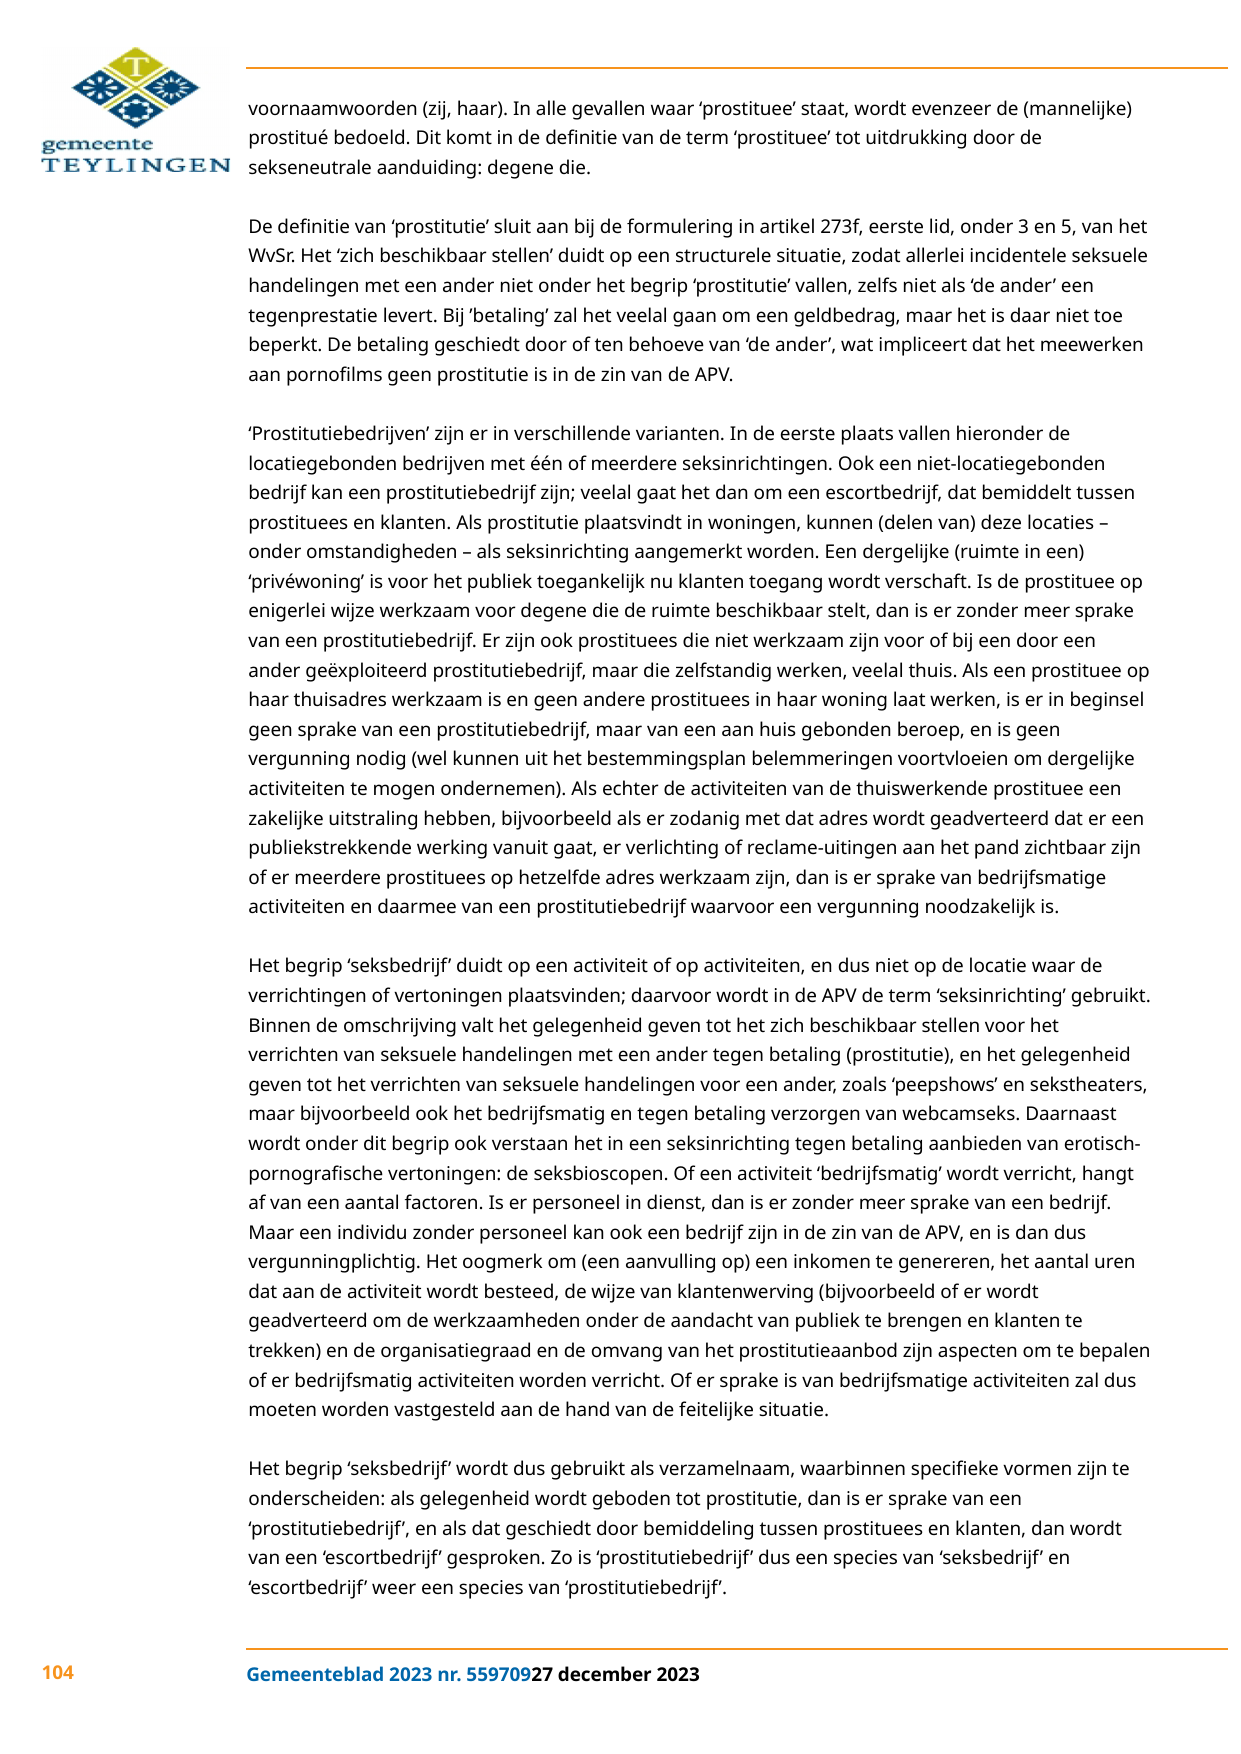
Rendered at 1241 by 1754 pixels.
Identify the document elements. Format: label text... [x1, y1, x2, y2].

text Het begrip ‘seksbedrijf’ duidt op een activiteit of op activiteiten, en dus niet op de locatie waar de verrichtingen of vertoningen plaatsvinden; daarvoor wordt in de APV de term ‘seksinrichting’ gebruikt. Binnen de omschrijving valt het gelegenheid geven tot het zich beschikbaar stellen voor het verrichten van seksuele handelingen met een ander tegen betaling (prostitutie), en het gelegenheid geven tot het verrichten van seksuele handelingen voor een ander, zoals ‘peepshows’ en sekstheaters, maar bijvoorbeeld ook het bedrijfsmatig en tegen betaling verzorgen van webcamseks. Daarnaast wordt onder dit begrip ook verstaan het in een seksinrichting tegen betaling aanbieden van erotisch-pornografische vertoningen: de seksbioscopen. Of een activiteit ‘bedrijfsmatig’ wordt verricht, hangt af van een aantal factoren. Is er personeel in dienst, dan is er zonder meer sprake van een bedrijf. Maar een individu zonder personeel kan ook een bedrijf zijn in de zin van de APV, en is dan dus vergunningplichtig. Het oogmerk om (een aanvulling op) een inkomen te genereren, het aantal uren dat aan de activiteit wordt besteed, de wijze van klantenwerving (bijvoorbeeld of er wordt geadverteerd om de werkzaamheden onder de aandacht van publiek te brengen en klanten te trekken) en de organisatiegraad en de omvang van het prostitutieaanbod zijn aspecten om te bepalen of er bedrijfsmatig activiteiten worden verricht. Of er sprake is van bedrijfsmatige activiteiten zal dus moeten worden vastgesteld aan de hand van de feitelijke situatie. [248, 953, 1152, 1422]
text Het begrip ‘seksbedrijf’ wordt dus gebruikt als verzamelnaam, waarbinnen specifieke vormen zijn te onderscheiden: als gelegenheid wordt geboden tot prostitutie, dan is er sprake van een ‘prostitutiebedrijf’, en als dat geschiedt door bemiddeling tussen prostituees en klanten, dan wordt van een ‘escortbedrijf’ gesproken. Zo is ‘prostitutiebedrijf’ dus een species van ‘seksbedrijf’ en ‘escortbedrijf’ weer een species van ‘prostitutiebedrijf’. [248, 1456, 1152, 1600]
text ‘Prostitutiebedrijven’ zijn er in verschillende varianten. In de eerste plaats vallen hieronder de locatiegebonden bedrijven met één of meerdere seksinrichtingen. Ook een niet-locatiegebonden bedrijf kan een prostitutiebedrijf zijn; veelal gaat het dan om een escortbedrijf, dat bemiddelt tussen prostituees en klanten. Als prostitutie plaatsvindt in woningen, kunnen (delen van) deze locaties – onder omstandigheden – als seksinrichting aangemerkt worden. Een dergelijke (ruimte in een) ‘privéwoning’ is voor het publiek toegankelijk nu klanten toegang wordt verschaft. Is de prostituee op enigerlei wijze werkzaam voor degene die de ruimte beschikbaar stelt, dan is er zonder meer sprake van een prostitutiebedrijf. Er zijn ook prostituees die niet werkzaam zijn voor of bij een door een ander geëxploiteerd prostitutiebedrijf, maar die zelfstandig werken, veelal thuis. Als een prostituee op haar thuisadres werkzaam is en geen andere prostituees in haar woning laat werken, is er in beginsel geen sprake van een prostitutiebedrijf, maar van een aan huis gebonden beroep, en is geen vergunning nodig (wel kunnen uit het bestemmingsplan belemmeringen voortvloeien om dergelijke activiteiten te mogen ondernemen). Als echter de activiteiten van de thuiswerkende prostituee een zakelijke uitstraling hebben, bijvoorbeeld als er zodanig met dat adres wordt geadverteerd dat er een publiekstrekkende werking vanuit gaat, er verlichting of reclame-uitingen aan het pand zichtbaar zijn of er meerdere prostituees op hetzelfde adres werkzaam zijn, dan is er sprake van bedrijfsmatige activiteiten en daarmee van een prostitutiebedrijf waarvoor een vergunning noodzakelijk is. [248, 420, 1152, 919]
picture [41, 47, 231, 172]
text De definitie van ‘prostitutie’ sluit aan bij de formulering in artikel 273f, eerste lid, onder 3 en 5, van het WvSr. Het ‘zich beschikbaar stellen’ duidt op een structurele situatie, zodat allerlei incidentele seksuele handelingen met een ander niet onder het begrip ‘prostitutie’ vallen, zelfs niet als ‘de ander’ een tegenprestatie levert. Bij ’betaling’ zal het veelal gaan om een geldbedrag, maar het is daar niet toe beperkt. De betaling geschiedt door of ten behoeve van ‘de ander’, wat impliceert dat het meewerken aan pornofilms geen prostitutie is in de zin van de APV. [248, 213, 1152, 387]
text voornaamwoorden (zij, haar). In alle gevallen waar ‘prostituee’ staat, wordt evenzeer de (mannelijke) prostitué bedoeld. Dit komt in de definitie van de term ‘prostituee’ tot uitdrukking door de sekseneutrale aanduiding: degene die. [248, 95, 1152, 180]
